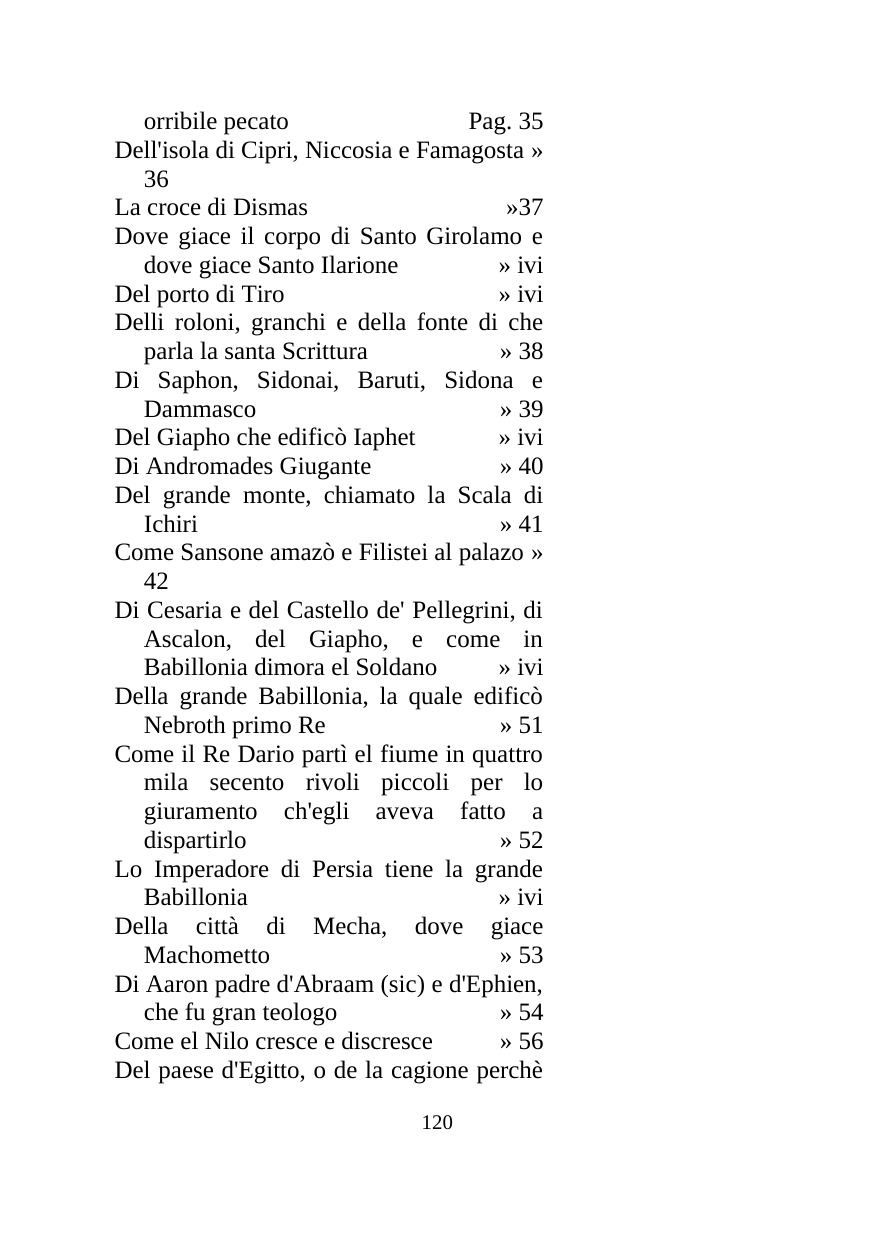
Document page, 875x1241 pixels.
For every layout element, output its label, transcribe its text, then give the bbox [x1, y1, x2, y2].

text Lo Imperadore di Persia tiene la grande Babillonia » ivi [114, 854, 543, 911]
text Di Aaron padre d'Abraam (sic) e d'Ephien, che fu gran teologo » 54 [114, 969, 543, 1026]
text Del grande monte, chiamato la Scala di Ichiri » 41 [114, 480, 543, 537]
text Di Saphon, Sidonai, Baruti, Sidona e Dammasco » 39 [114, 365, 543, 422]
text Dove giace il corpo di Santo Girolamo e dove giace Santo Ilarione » ivi [114, 221, 543, 279]
text Come il Re Dario partì el fiume in quattro mila secento rivoli piccoli per lo giuramento ch'egli aveva fatto a dispartirlo » 52 [114, 739, 543, 854]
text Delli roloni, granchi e della fonte di che parla la santa Scrittura » 38 [114, 307, 543, 365]
text Come el Nilo cresce e discresce » 56 [114, 1026, 543, 1055]
text Del porto di Tiro » ivi [114, 279, 543, 307]
text Come Sansone amazò e Filistei al palazo » 42 [114, 537, 543, 595]
text Del Giapho che edificò Iaphet » ivi [114, 422, 543, 451]
text La croce di Dismas »37 [114, 192, 543, 221]
text orribile pecato Pag. 35 [114, 106, 543, 135]
text Di Cesaria e del Castello de' Pellegrini, di Ascalon, del Giapho, e come in Babillonia dimora el Soldano » ivi [114, 595, 543, 681]
text Dell'isola di Cipri, Niccosia e Famagosta » 36 [114, 135, 543, 192]
text Della grande Babillonia, la quale edificò Nebroth primo Re » 51 [114, 681, 543, 739]
text Del paese d'Egitto, o de la cagione perchè [114, 1055, 543, 1084]
text Di Andromades Giugante » 40 [114, 451, 543, 480]
text Della città di Mecha, dove giace Machometto » 53 [114, 911, 543, 969]
